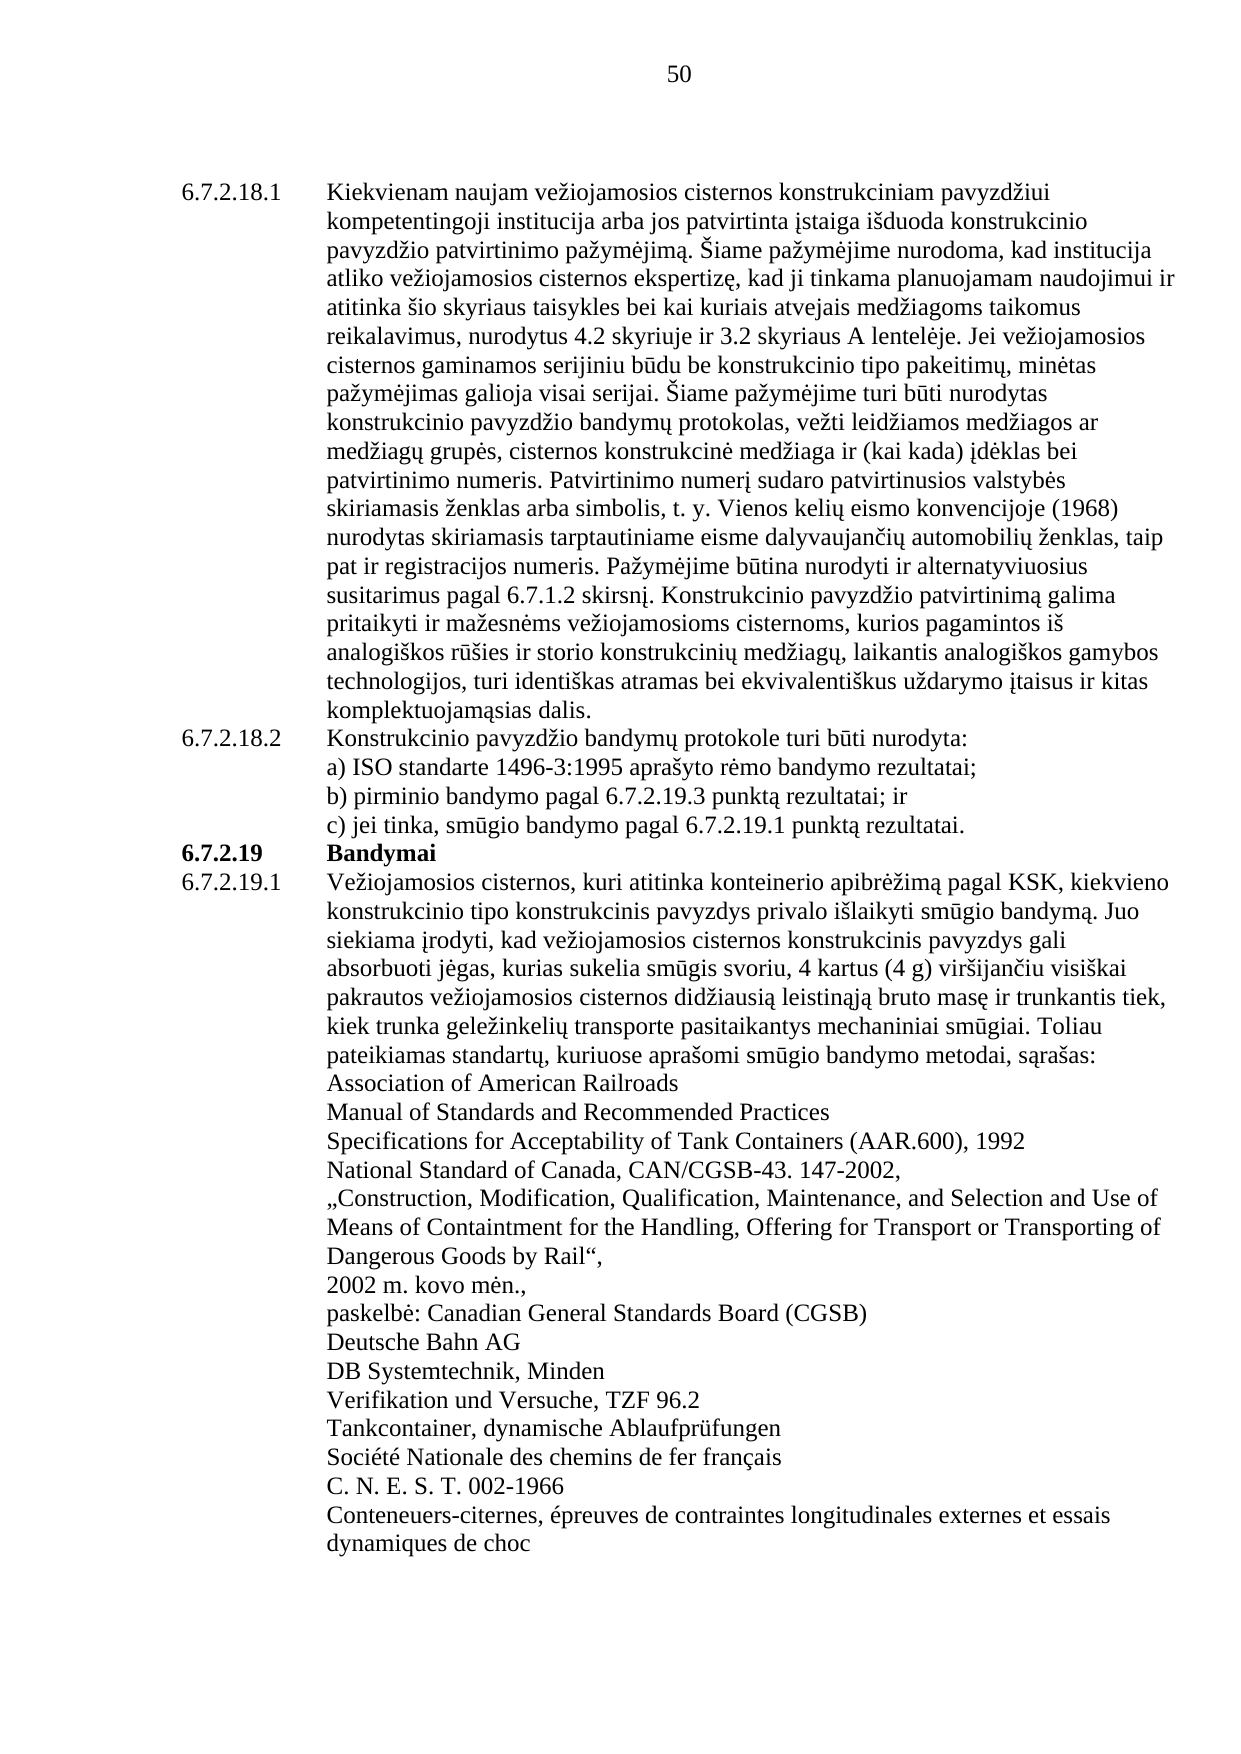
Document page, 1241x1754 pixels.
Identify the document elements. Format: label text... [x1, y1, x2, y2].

table_cell [318, 810, 322, 838]
table_cell [177, 1069, 322, 1155]
table_cell [177, 1442, 322, 1557]
table_cell [318, 752, 322, 781]
table_cell [177, 781, 181, 810]
table_cell 6.7.2.18.1 [177, 177, 322, 723]
table_cell [177, 1155, 322, 1327]
table_cell [177, 1327, 322, 1442]
table_cell [177, 752, 181, 781]
table_cell 6.7.2.19.1 [177, 867, 322, 1068]
table_cell [177, 810, 181, 838]
table_cell [318, 781, 322, 810]
